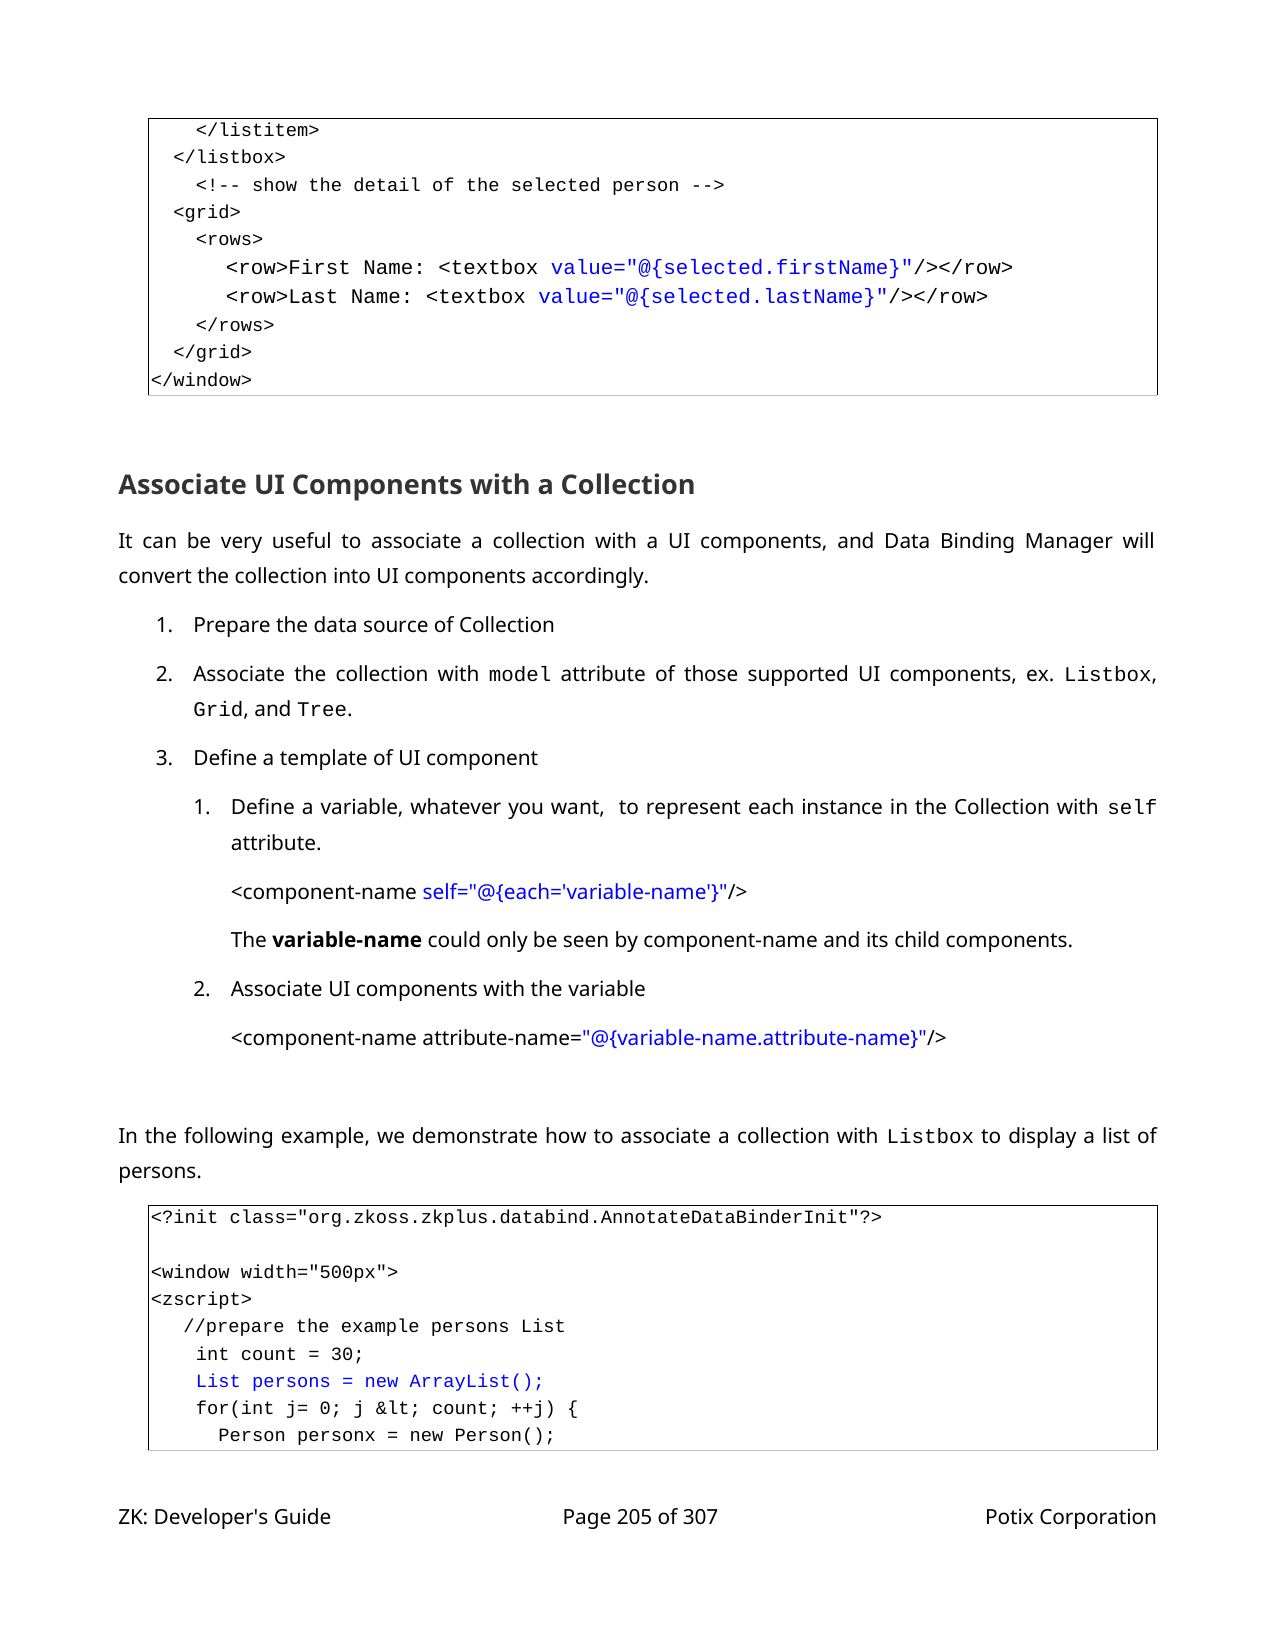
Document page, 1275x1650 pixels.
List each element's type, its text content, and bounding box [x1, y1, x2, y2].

text int count = 30; [149, 1341, 1157, 1366]
text List persons = new ArrayList(); [149, 1368, 1157, 1393]
text <?init class="org.zkoss.zkplus.databind.AnnotateDataBinderInit"?> [149, 1206, 1157, 1230]
text for(int j= 0; j &lt; count; ++j) { [149, 1396, 1157, 1420]
text Person personx = new Person(); [149, 1423, 1157, 1450]
text </window> [149, 367, 1157, 395]
text </rows> [149, 313, 1157, 337]
list The variable-name could only be seen by component-name and its child components. [193, 926, 1157, 954]
text </listitem> [149, 119, 1157, 142]
text <!-- show the detail of the selected person --> [149, 172, 1157, 197]
text <rows> [149, 227, 1157, 251]
text <window width="500px"> [149, 1260, 1157, 1284]
text <row>Last Name: <textbox value="@{selected.lastName}"/></row> [149, 283, 1157, 310]
list <component-name attribute-name="@{variable-name.attribute-name}"/> [193, 1023, 1157, 1052]
list <component-name self="@{each='variable-name'}"/> [193, 877, 1157, 905]
list Define a template of UI component [156, 743, 1157, 772]
text In the following example, we demonstrate how to associate a collection with Listbox to display a list of persons. [118, 1121, 1157, 1185]
subtitle Associate UI Components with a Collection [118, 466, 1157, 502]
list Associate the collection with model attribute of those supported UI components, ex. Listbox, Grid, and Tree. [156, 659, 1157, 723]
text It can be very useful to associate a collection with a UI components, and Data Binding Manager will convert the collection into UI components accordingly. [118, 526, 1157, 589]
list Associate UI components with the variable [193, 974, 1157, 1003]
text <zscript> [149, 1287, 1157, 1311]
list Prepare the data source of Collection [156, 610, 1157, 638]
text <row>First Name: <textbox value="@{selected.firstName}"/></row> [149, 254, 1157, 281]
text <grid> [149, 200, 1157, 224]
text </listbox> [149, 145, 1157, 169]
text //prepare the example persons List [149, 1314, 1157, 1338]
list Define a variable, whatever you want, to represent each instance in the Collection with self attribute. [193, 792, 1157, 856]
text </grid> [149, 340, 1157, 364]
